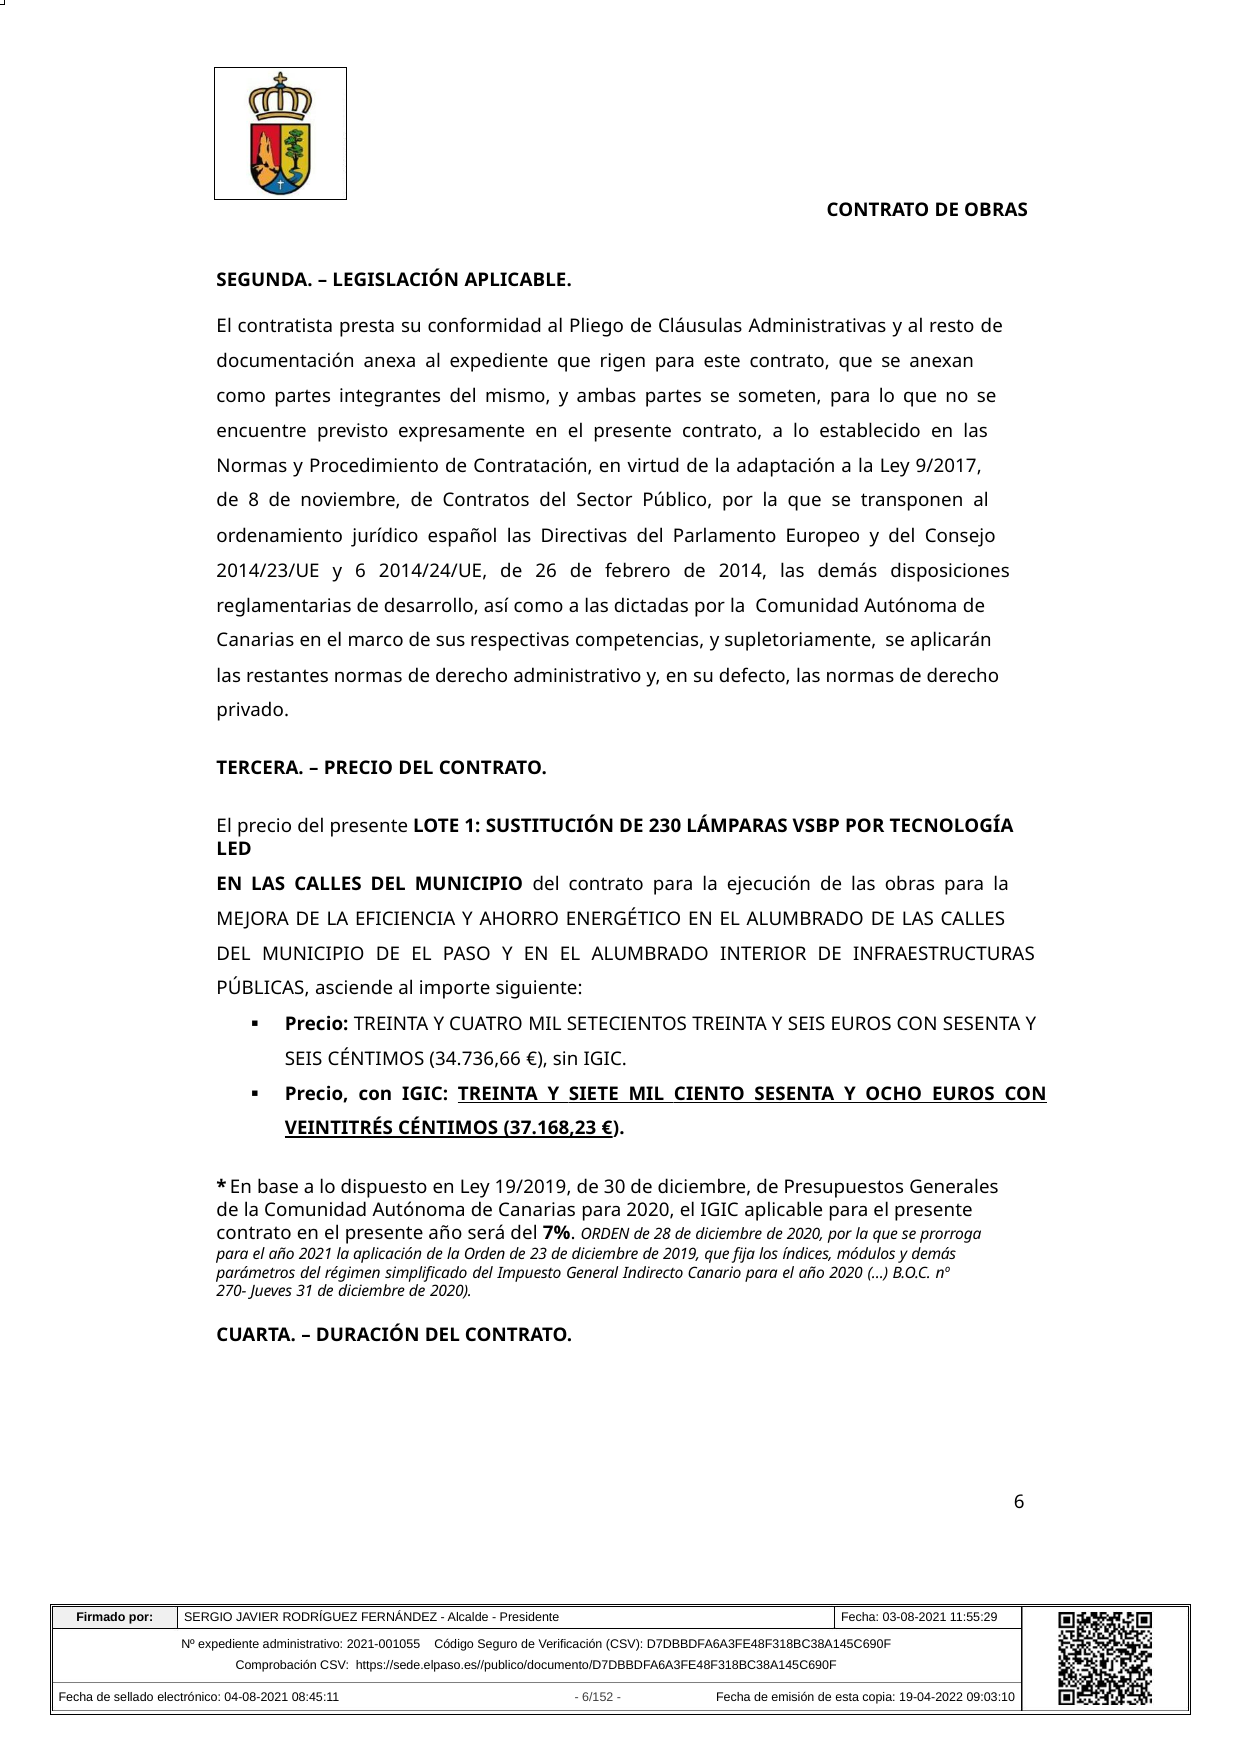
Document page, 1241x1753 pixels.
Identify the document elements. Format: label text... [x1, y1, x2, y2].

text CUARTA. – DURACIÓN DEL CONTRATO. [216, 1323, 590, 1346]
picture [51, 1605, 1190, 1714]
text Comprobación CSV: https://sede.elpaso.es//publico/documento/D7DBBDFA6A3FE48F318BC38A145C690F [235, 1658, 918, 1672]
text como partes integrantes del mismo, y ambas partes se someten, para lo que no se [216, 384, 1049, 407]
text 270- Jueves 31 de diciembre de 2020). [216, 1282, 524, 1300]
text parámetros del régimen simplificado del Impuesto General Indirecto Canario para el año 2020 (…) B.O.C. nº [216, 1263, 1049, 1282]
text 2014/23/UE y 6 2014/24/UE, de 26 de febrero de 2014, las demás disposiciones [216, 559, 1048, 582]
text contrato en el presente año será del 7%. ORDEN de 28 de diciembre de 2020, por la que se prorroga [216, 1221, 1049, 1244]
text SEGUNDA. – LEGISLACIÓN APLICABLE. [216, 268, 585, 291]
text PÚBLICAS, asciende al importe siguiente: [216, 977, 1049, 999]
text reglamentarias de desarrollo, así como a las dictadas por la Comunidad Autónoma de [216, 594, 1049, 617]
text ▪ [250, 1083, 284, 1104]
text Nº expediente administrativo: 2021-001055 Código Seguro de Verificación (CSV): D7DBBDFA6A3FE48F318BC38A145C690F [181, 1638, 918, 1652]
picture [215, 68, 346, 199]
text Precio: TREINTA Y CUATRO MIL SETECIENTOS TREINTA Y SEIS EUROS CON SESENTA Y [284, 1012, 1049, 1035]
text SERGIO JAVIER RODRÍGUEZ FERNÁNDEZ - Alcalde - Presidente [184, 1610, 586, 1624]
text CONTRATO DE OBRAS [826, 198, 1049, 221]
text En base a lo dispuesto en Ley 19/2019, de 30 de diciembre, de Presupuestos Generales [229, 1175, 1049, 1198]
text ordenamiento jurídico español las Directivas del Parlamento Europeo y del Consejo [216, 524, 1049, 547]
text * [216, 1175, 229, 1198]
text las restantes normas de derecho administrativo y, en su defecto, las normas de derecho [216, 664, 1049, 687]
text encuentre previsto expresamente en el presente contrato, a lo establecido en las [216, 419, 1049, 442]
text 6 [1014, 1491, 1049, 1513]
text DEL MUNICIPIO DE EL PASO Y EN EL ALUMBRADO INTERIOR DE INFRAESTRUCTURAS [216, 942, 1049, 964]
text VEINTITRÉS CÉNTIMOS (37.168,23 €). [284, 1116, 1048, 1139]
text Fecha de sellado electrónico: 04-08-2021 08:45:11 [58, 1690, 365, 1704]
text Normas y Procedimiento de Contratación, en virtud de la adaptación a la Ley 9/2017, [216, 454, 1049, 477]
text ▪ [250, 1013, 284, 1034]
text documentación anexa al expediente que rigen para este contrato, que se anexan [216, 349, 1049, 372]
text - 6/152 - [574, 1691, 640, 1705]
text de 8 de noviembre, de Contratos del Sector Público, por la que se transponen al [216, 489, 1049, 511]
text Fecha de emisión de esta copia: 19-04-2022 09:03:10 [716, 1690, 1040, 1704]
text de la Comunidad Autónoma de Canarias para 2020, el IGIC aplicable para el presente [216, 1198, 1048, 1221]
text SEIS CÉNTIMOS (34.736,66 €), sin IGIC. [284, 1047, 1049, 1069]
text El precio del presente LOTE 1: SUSTITUCIÓN DE 230 LÁMPARAS VSBP POR TECNOLOGÍA LED [216, 814, 1049, 860]
text MEJORA DE LA EFICIENCIA Y AHORRO ENERGÉTICO EN EL ALUMBRADO DE LAS CALLES [216, 907, 1049, 930]
text Fecha: 03-08-2021 11:55:29 [841, 1610, 1022, 1624]
text El contratista presta su conformidad al Pliego de Cláusulas Administrativas y al resto de [216, 314, 1049, 337]
text privado. [216, 699, 1049, 721]
text Canarias en el marco de sus respectivas competencias, y supletoriamente, se aplicarán [216, 629, 1049, 651]
text Precio, con IGIC: TREINTA Y SIETE MIL CIENTO SESENTA Y OCHO EUROS CON [284, 1082, 1048, 1104]
text TERCERA. – PRECIO DEL CONTRATO. [216, 756, 562, 779]
text EN LAS CALLES DEL MUNICIPIO del contrato para la ejecución de las obras para la [216, 872, 1049, 895]
text para el año 2021 la aplicación de la Orden de 23 de diciembre de 2019, que fija los índices, módulos y demás [216, 1245, 1049, 1263]
text Firmado por: [76, 1610, 172, 1624]
